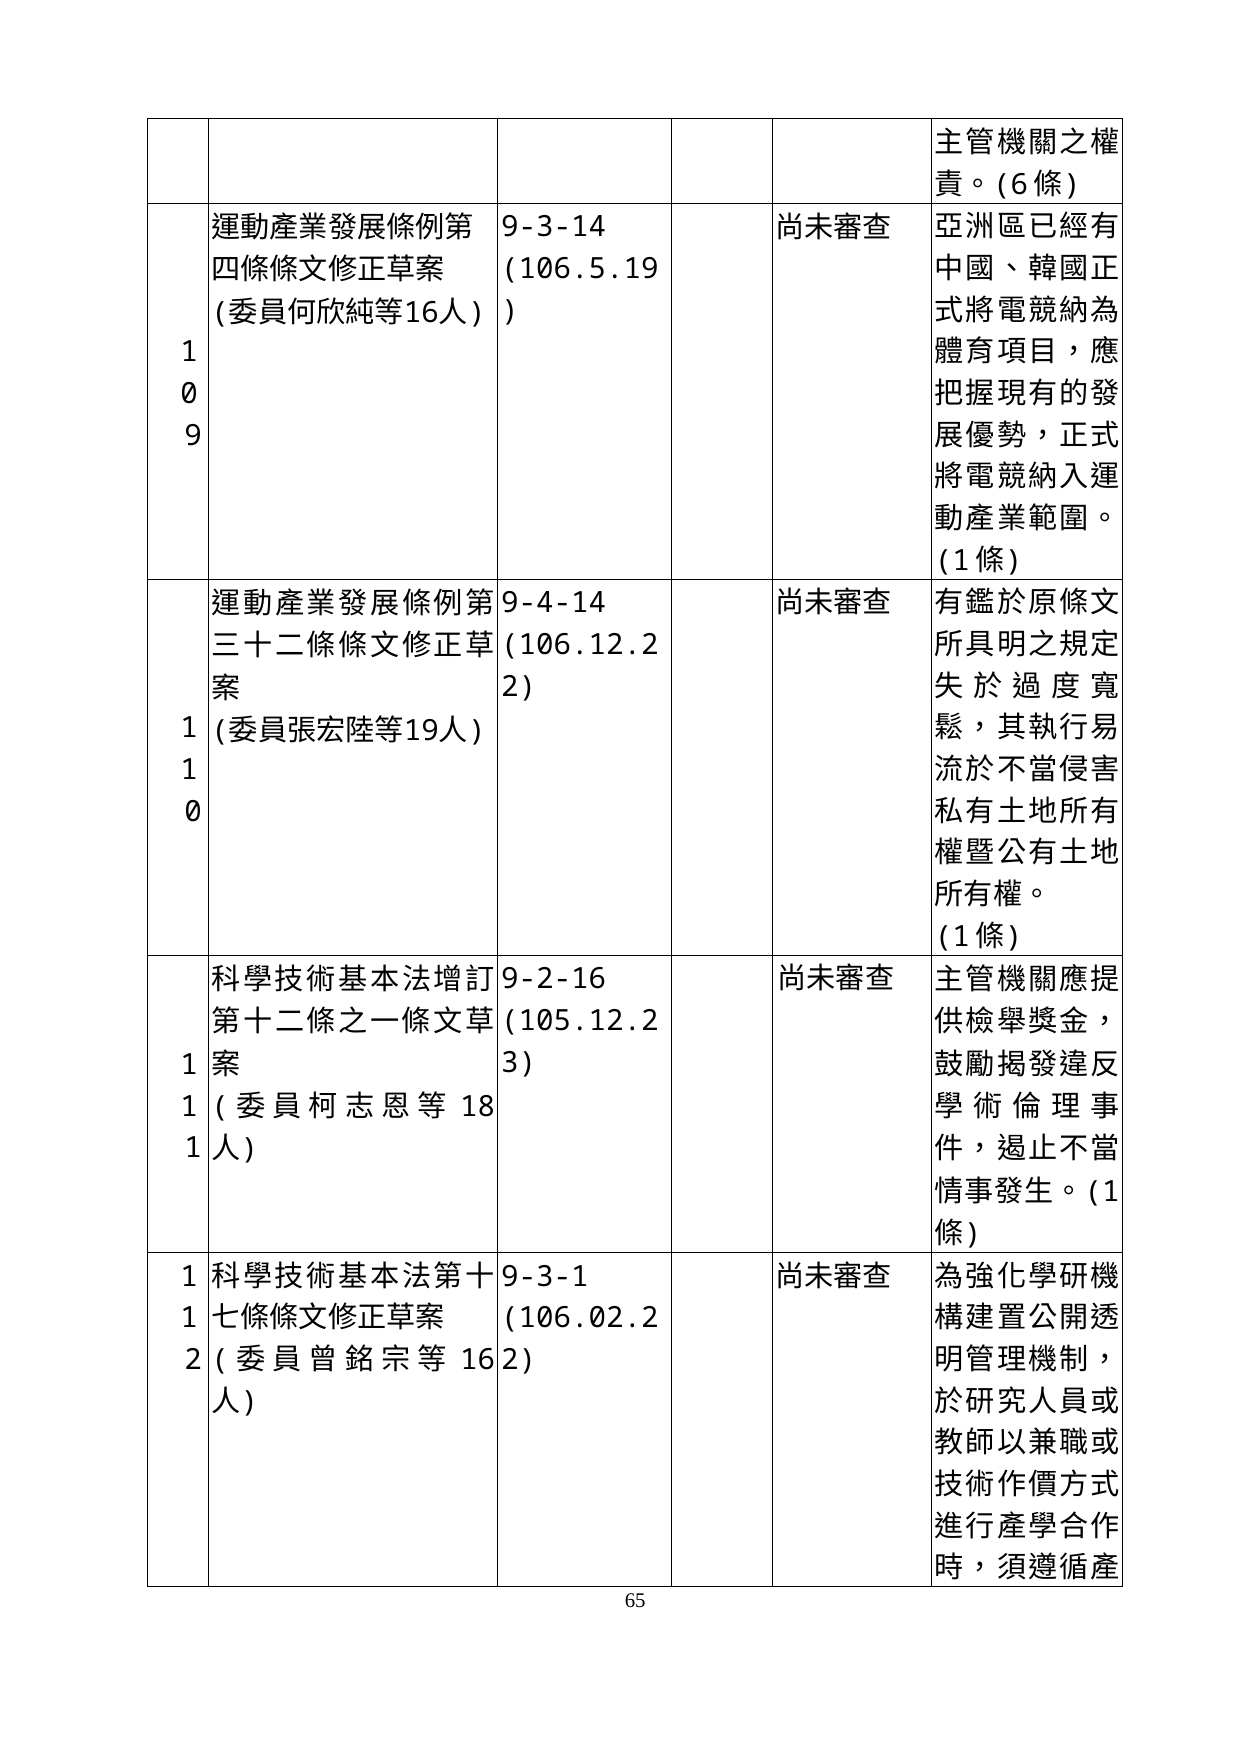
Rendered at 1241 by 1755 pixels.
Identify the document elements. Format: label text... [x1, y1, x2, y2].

table_cell 科學技術基本法增訂第十二條之一條文草案 (委員柯志恩等18人) [209, 956, 497, 1252]
table_cell 尚未審查 [773, 956, 931, 1252]
table_cell [672, 1253, 772, 1586]
table_cell 運動產業發展條例第四條條文修正草案 (委員何欣純等16人) [209, 204, 497, 578]
table_cell 運動產業發展條例第三十二條條文修正草案 (委員張宏陸等19人) [209, 580, 497, 954]
table_cell 有鑑於原條文所具明之規定失於過度寬鬆，其執行易流於不當侵害私有土地所有權暨公有土地所有權。 (1條) [932, 580, 1122, 954]
table_cell 亞洲區已經有中國、韓國正式將電競納為體育項目，應把握現有的發展優勢，正式將電競納入運動產業範圍。(1條) [932, 204, 1122, 578]
table_cell [209, 119, 497, 202]
table_cell 9-2-16 (105.12.23) [498, 956, 671, 1252]
table_cell 為強化學研機構建置公開透明管理機制，於研究人員或教師以兼職或技術作價方式進行產學合作時，須遵循產 [932, 1253, 1122, 1586]
table_cell 主管機關應提供檢舉獎金，鼓勵揭發違反學術倫理事件，遏止不當情事發生。(1條) [932, 956, 1122, 1252]
table_cell 尚未審查 [773, 580, 931, 954]
table_cell 尚未審查 [773, 204, 931, 578]
table_cell [672, 204, 772, 578]
table_cell 主管機關之權責。(6條) [932, 119, 1122, 202]
table_cell 9-4-14 (106.12.22) [498, 580, 671, 954]
table_cell [148, 580, 208, 954]
table_cell [672, 119, 772, 202]
table_cell [148, 204, 208, 578]
table_cell 尚未審查 [773, 1253, 931, 1586]
table_cell [498, 119, 671, 202]
table_cell [148, 1253, 208, 1586]
table_cell [672, 580, 772, 954]
table_cell 9-3-1 (106.02.22) [498, 1253, 671, 1586]
table_cell [773, 119, 931, 202]
table_cell 科學技術基本法第十七條條文修正草案 (委員曾銘宗等16人) [209, 1253, 497, 1586]
table_cell [148, 956, 208, 1252]
table_cell [148, 119, 208, 202]
table_cell [672, 956, 772, 1252]
table_cell 9-3-14 (106.5.19) [498, 204, 671, 578]
